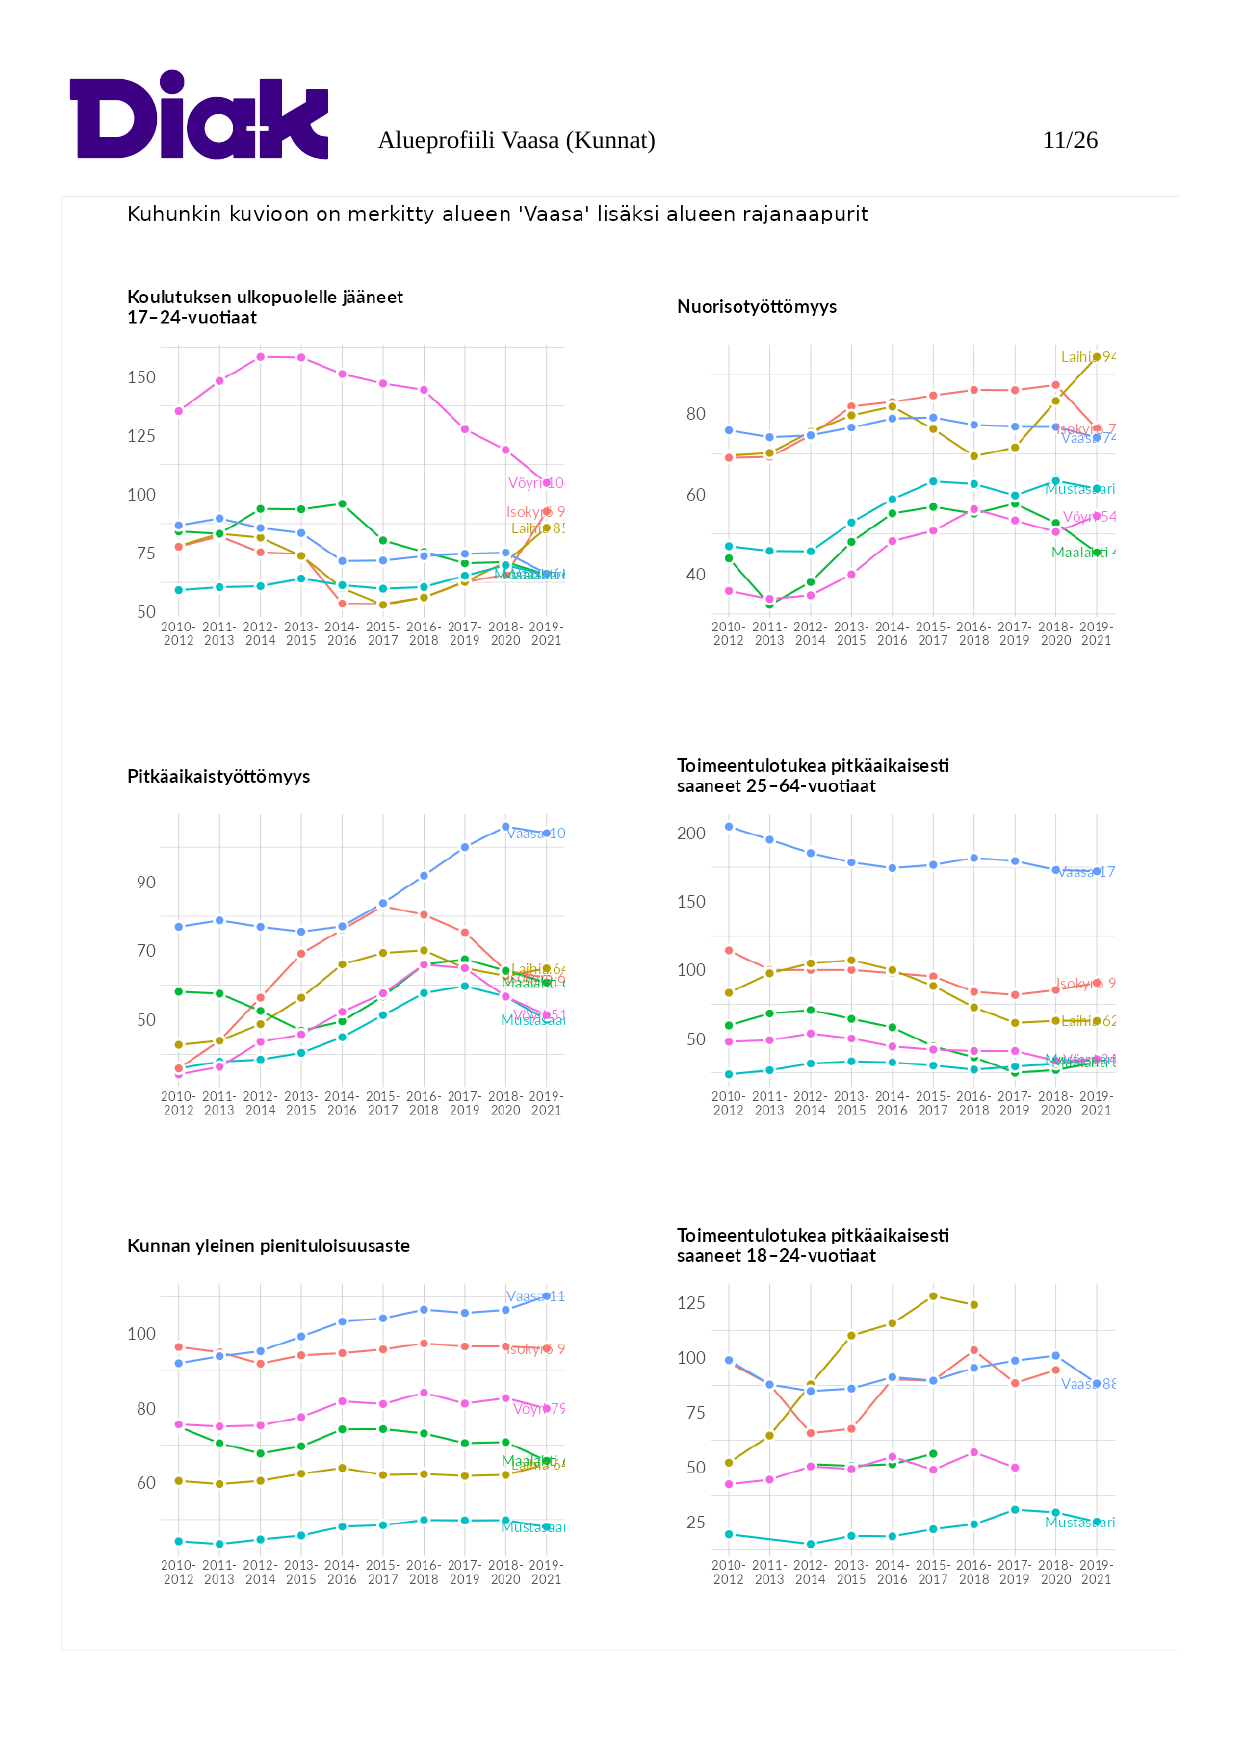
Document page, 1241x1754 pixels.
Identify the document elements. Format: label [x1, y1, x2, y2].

picture [61, 196, 1179, 1651]
